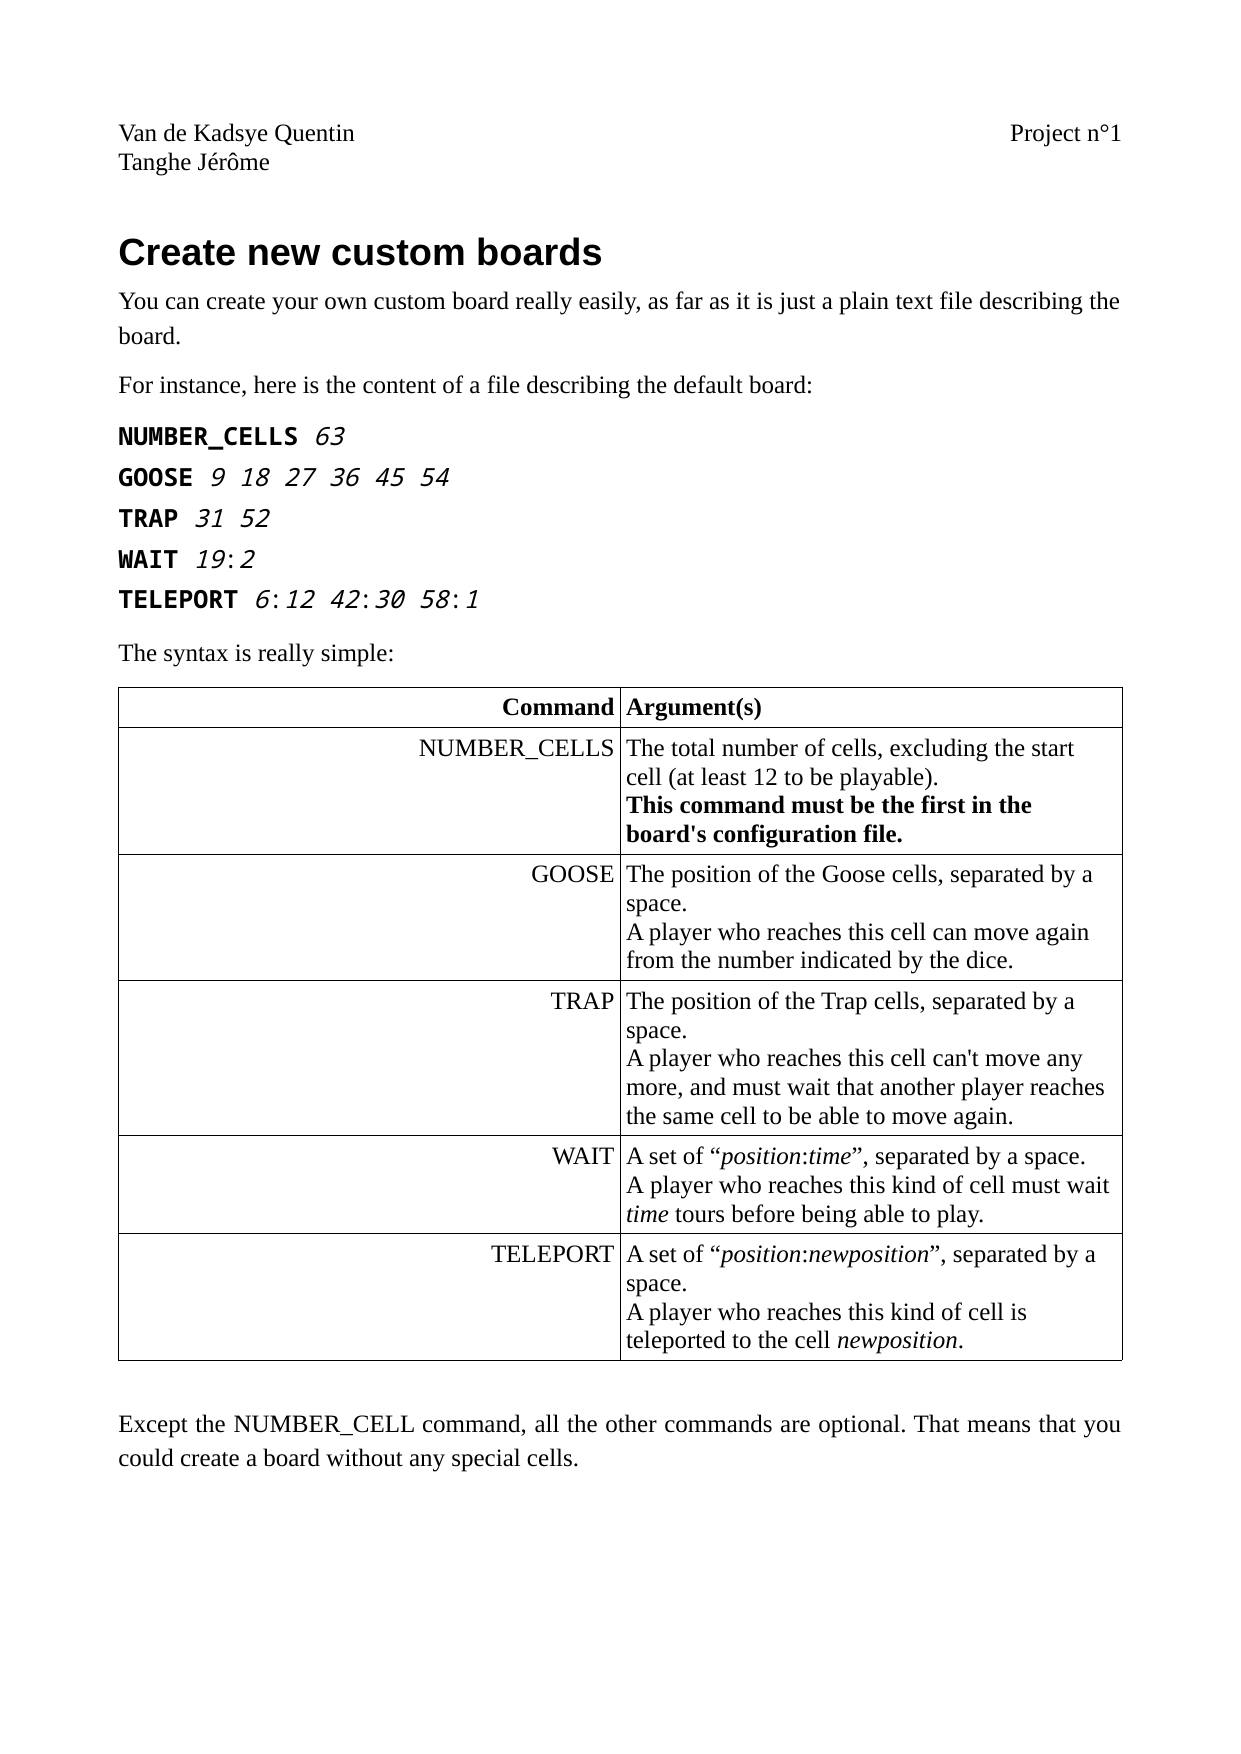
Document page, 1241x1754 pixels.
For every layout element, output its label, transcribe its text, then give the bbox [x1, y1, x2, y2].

table_cell WAIT [119, 1136, 620, 1233]
table_cell GOOSE [119, 855, 620, 980]
table_cell The position of the Goose cells, separated by a space. A player who reaches this cell can move again from the number indicated by the dice. [621, 855, 1122, 980]
table_header Argument(s) [621, 688, 1122, 727]
text For instance, here is the content of a file describing the default board: [118, 370, 1122, 398]
text The syntax is really simple: [118, 638, 1122, 666]
text You can create your own custom board really easily, as far as it is just a plain text file describing the board. [118, 286, 1122, 349]
table_cell A set of “position:time”, separated by a space. A player who reaches this kind of cell must wait time tours before being able to play. [621, 1136, 1122, 1233]
table_cell TRAP [119, 981, 620, 1135]
table_cell A set of “position:newposition”, separated by a space. A player who reaches this kind of cell is teleported to the cell newposition. [621, 1234, 1122, 1360]
table_cell The total number of cells, excluding the start cell (at least 12 to be playable). This command must be the first in the board's configuration file. [621, 728, 1122, 853]
table_cell NUMBER_CELLS [119, 728, 620, 853]
subtitle Create new custom boards [118, 230, 1122, 274]
table_header Command [119, 688, 620, 727]
table_cell The position of the Trap cells, separated by a space. A player who reaches this cell can't move any more, and must wait that another player reaches the same cell to be able to move again. [621, 981, 1122, 1135]
text NUMBER_CELLS 63 GOOSE 9 18 27 36 45 54 TRAP 31 52 WAIT 19:2 TELEPORT 6:12 42:30 58:1 [118, 419, 1122, 616]
table_cell TELEPORT [119, 1234, 620, 1360]
text Except the NUMBER_CELL command, all the other commands are optional. That means that you could create a board without any special cells. [118, 1409, 1122, 1472]
